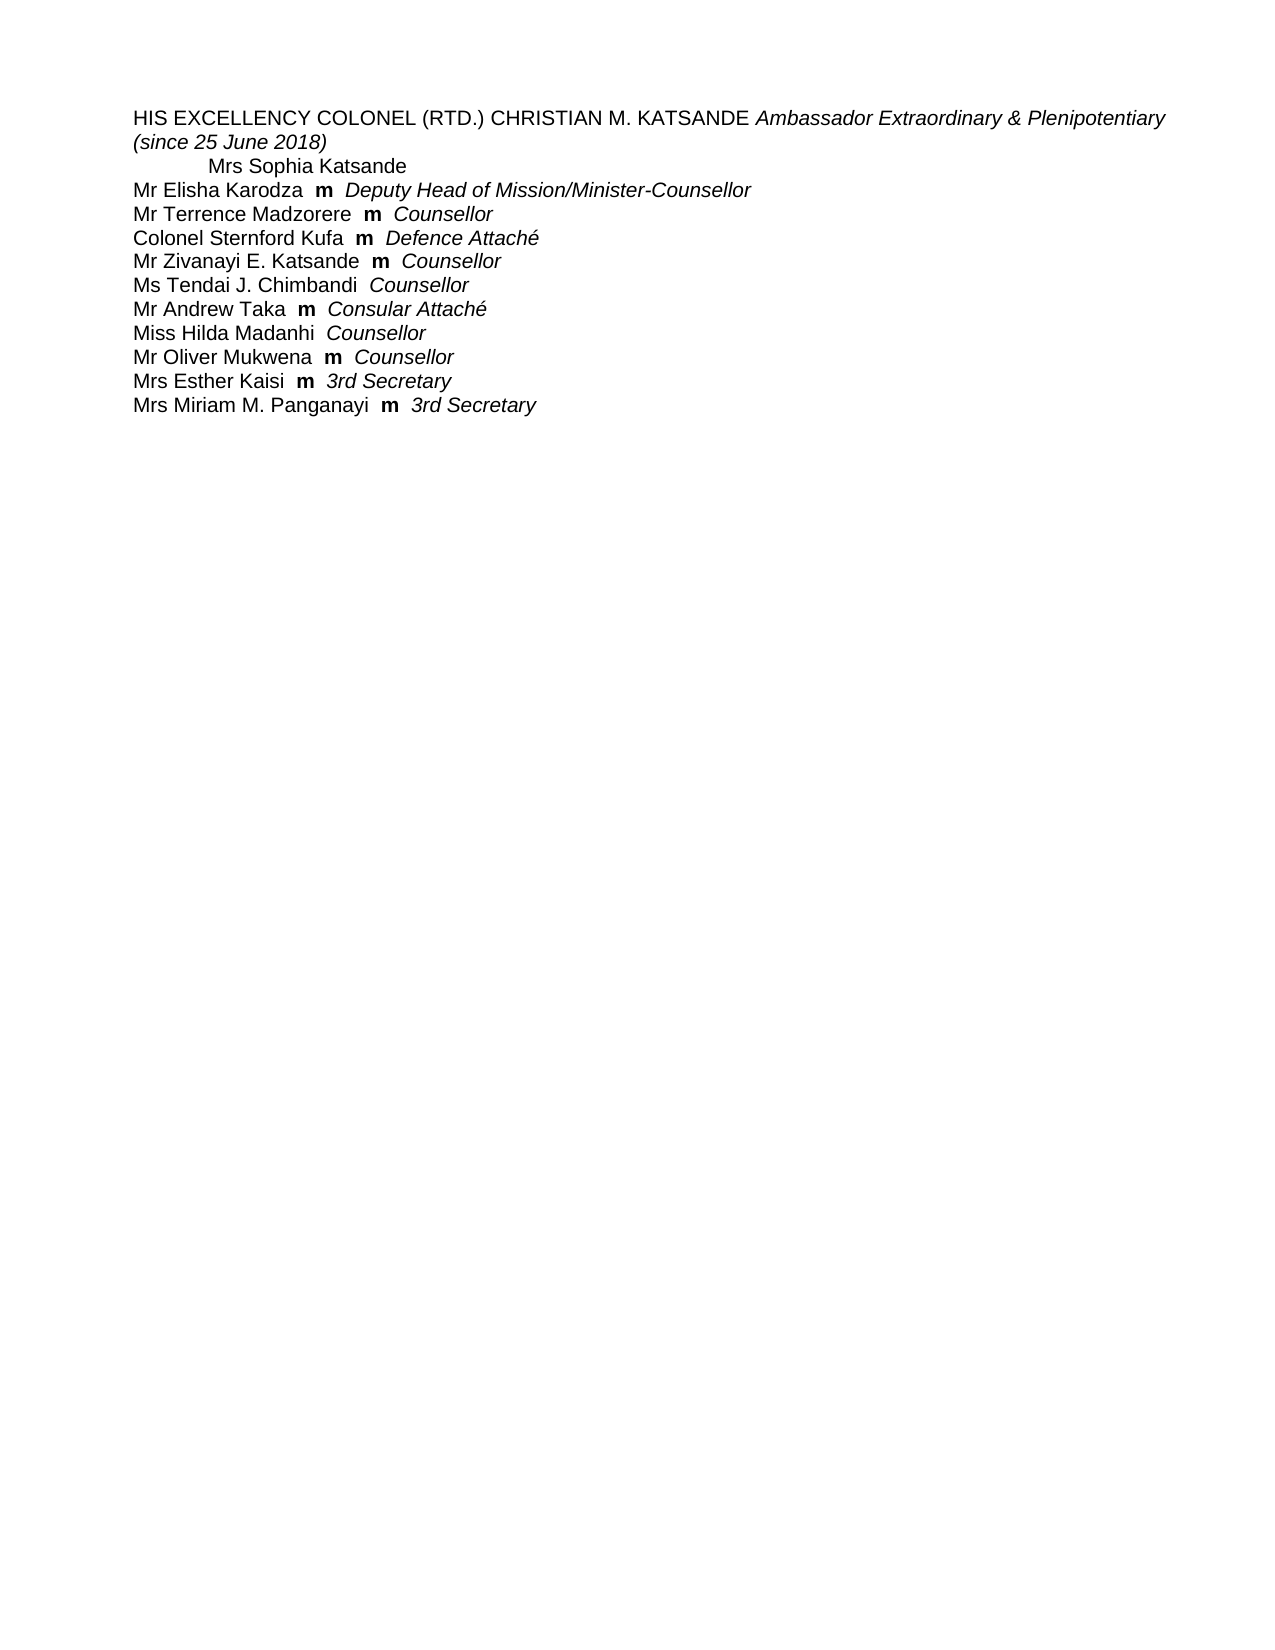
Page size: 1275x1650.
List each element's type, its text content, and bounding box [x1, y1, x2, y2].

text Mr Elisha Karodza m Deputy Head of Mission/Minister-Counsellor [133, 177, 1181, 201]
text Mr Terrence Madzorere m Counsellor [133, 201, 1181, 225]
text Mr Oliver Mukwena m Counsellor [133, 345, 1181, 369]
text Mrs Sophia Katsande [133, 153, 1181, 177]
text Miss Hilda Madanhi Counsellor [133, 321, 1181, 345]
text Mr Zivanayi E. Katsande m Counsellor [133, 249, 1181, 273]
text Mr Andrew Taka m Consular Attaché [133, 297, 1181, 321]
text Ms Tendai J. Chimbandi Counsellor [133, 273, 1181, 297]
text Mrs Esther Kaisi m 3rd Secretary [133, 369, 1181, 393]
text Colonel Sternford Kufa m Defence Attaché [133, 225, 1181, 249]
text Mrs Miriam M. Panganayi m 3rd Secretary [133, 393, 1181, 417]
text HIS EXCELLENCY COLONEL (RTD.) CHRISTIAN M. KATSANDE Ambassador Extraordinary & Plenipotentiary (since 25 June 2018) [133, 106, 1181, 153]
